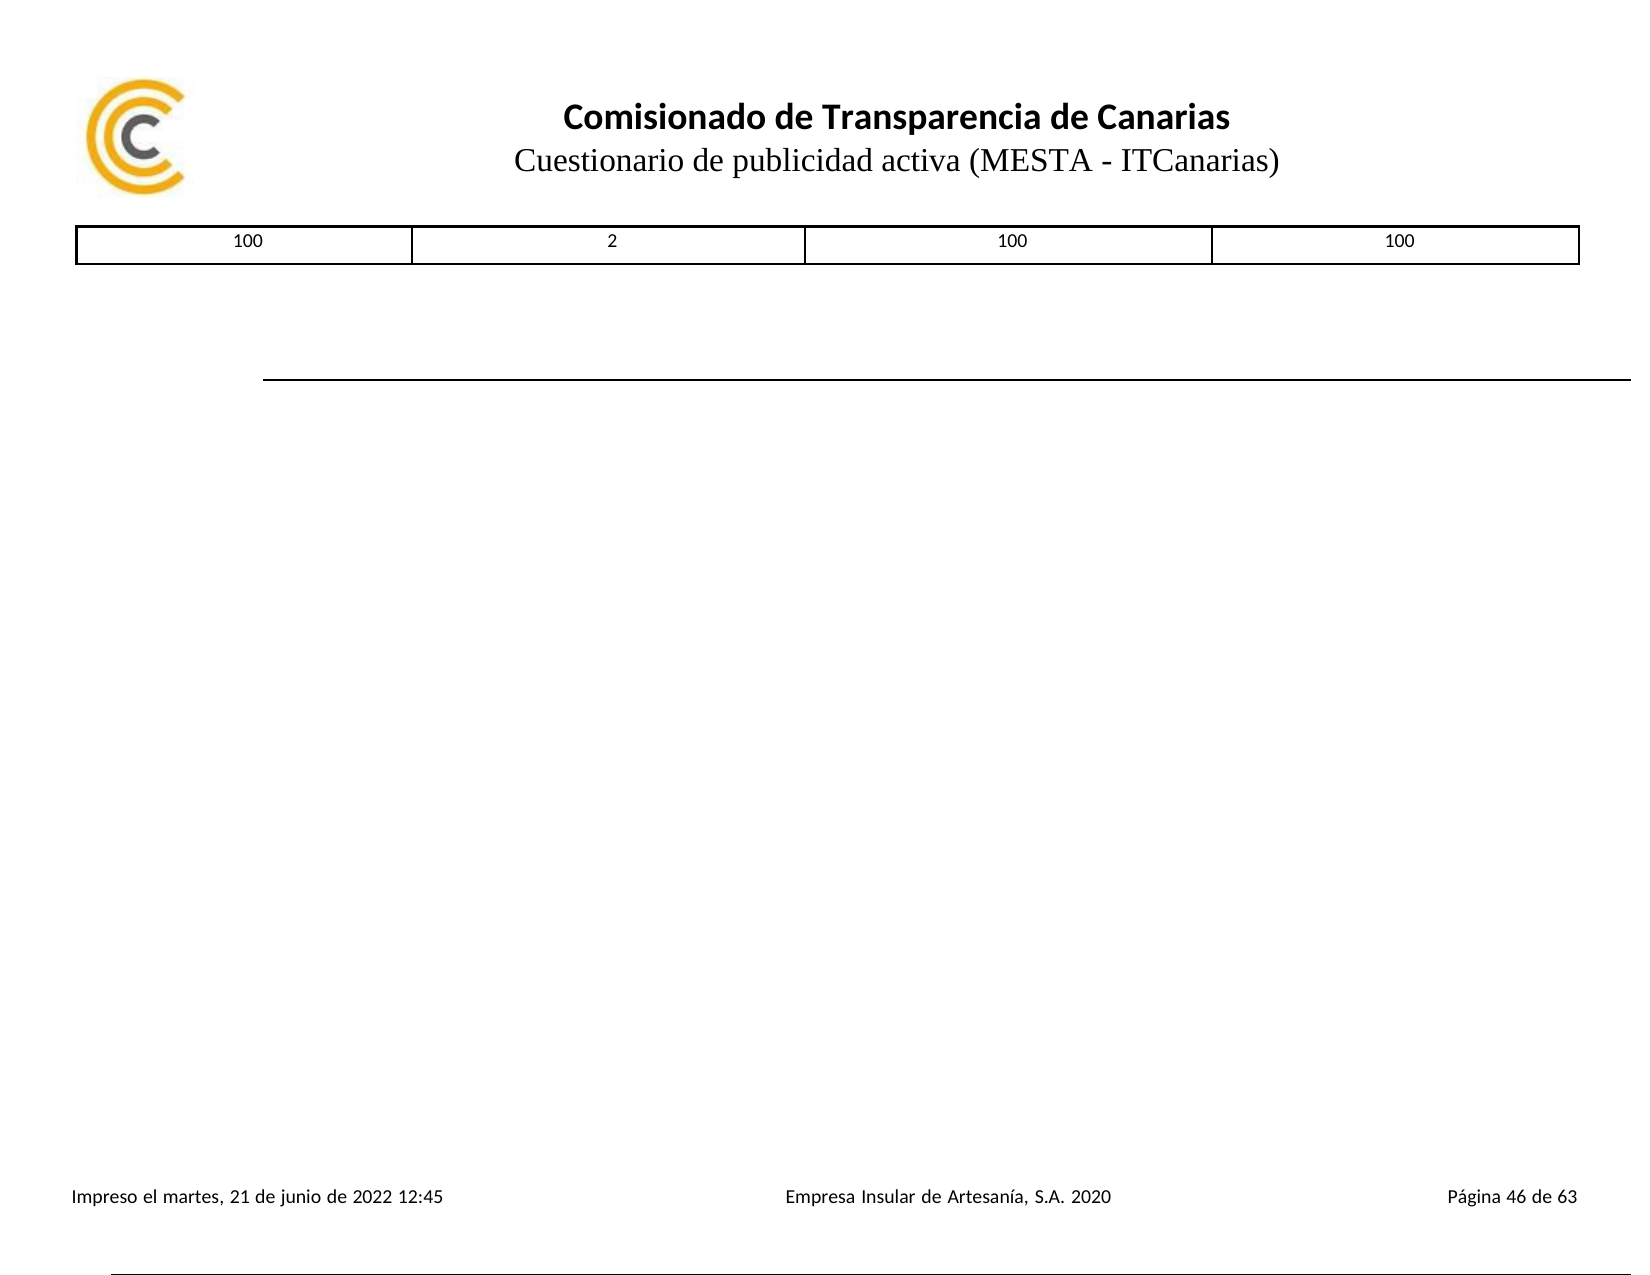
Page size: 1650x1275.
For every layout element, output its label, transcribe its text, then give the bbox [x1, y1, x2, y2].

table_cell 100 [806, 228, 1211, 263]
table_cell 100 [1213, 228, 1578, 263]
picture [76, 77, 197, 198]
table_cell 2 [413, 228, 804, 263]
table_cell 100 [78, 228, 411, 263]
